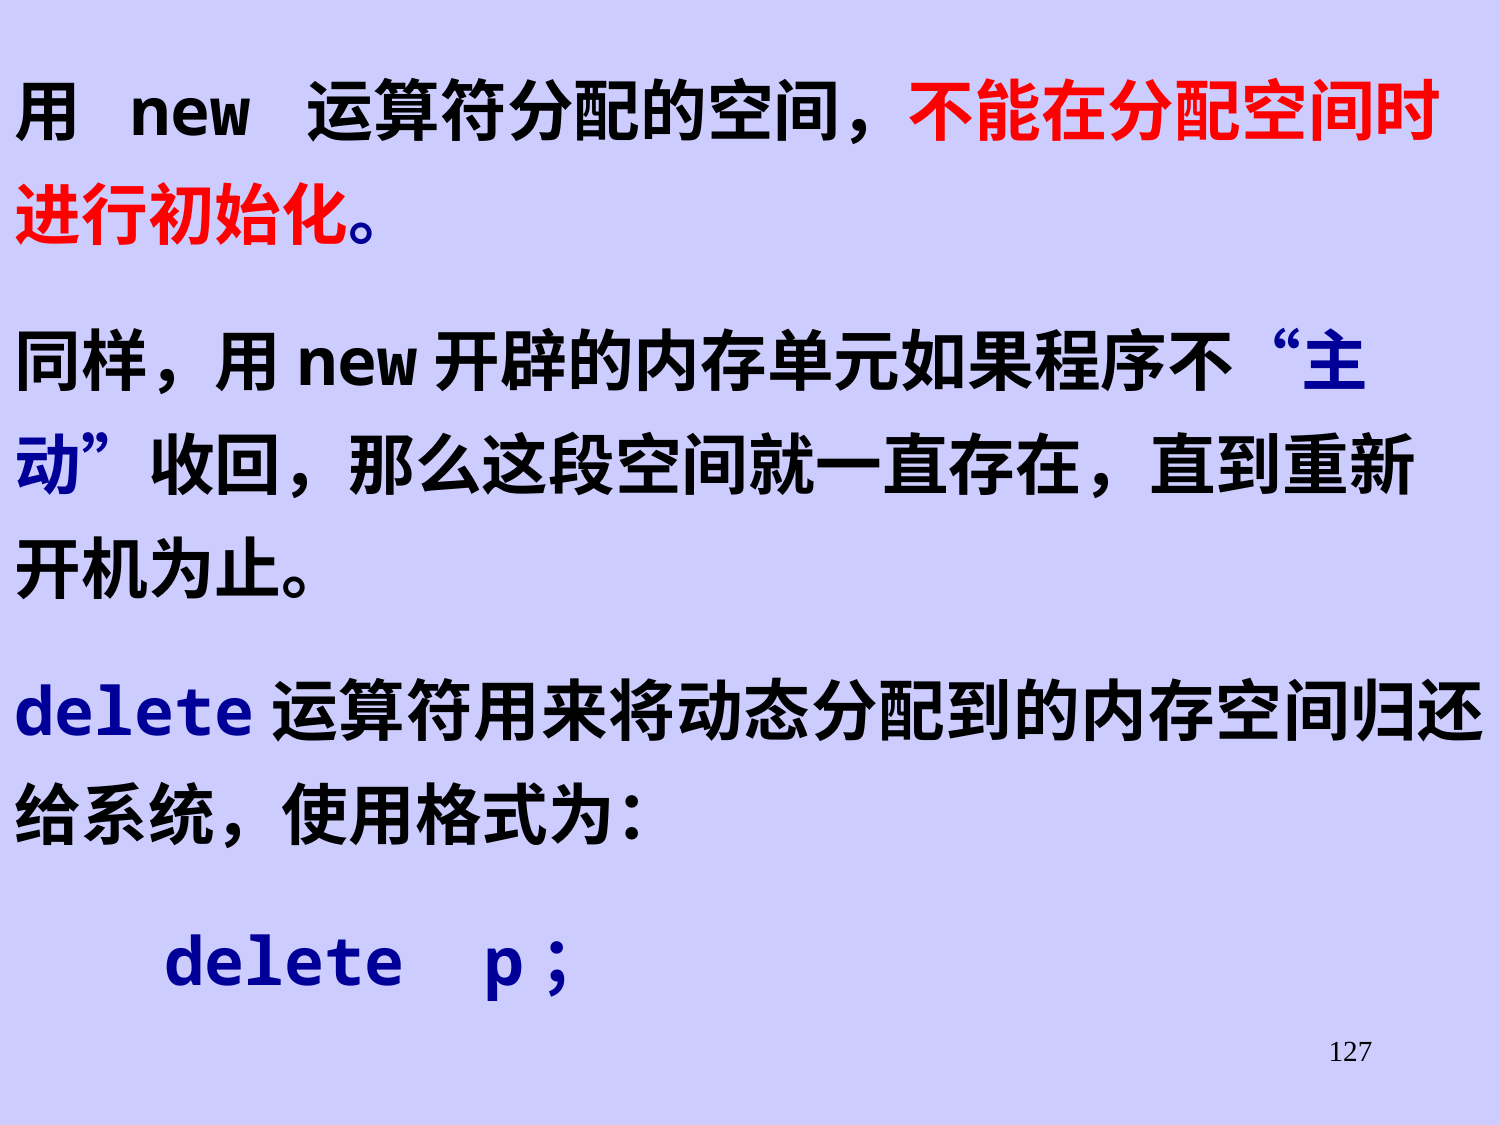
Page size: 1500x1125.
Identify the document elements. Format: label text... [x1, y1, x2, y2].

text_box 用 new 运算符分配的空间，不能在分配空间时进行初始化。 [0, 37, 1463, 261]
text_box 同样，用new开辟的内存单元如果程序不“主动”收回，那么这段空间就一直存在，直到重新开机为止。 [0, 287, 1476, 615]
text_box [1074, 1025, 1388, 1101]
text_box delete运算符用来将动态分配到的内存空间归还给系统，使用格式为： delete p； [0, 637, 1500, 1007]
